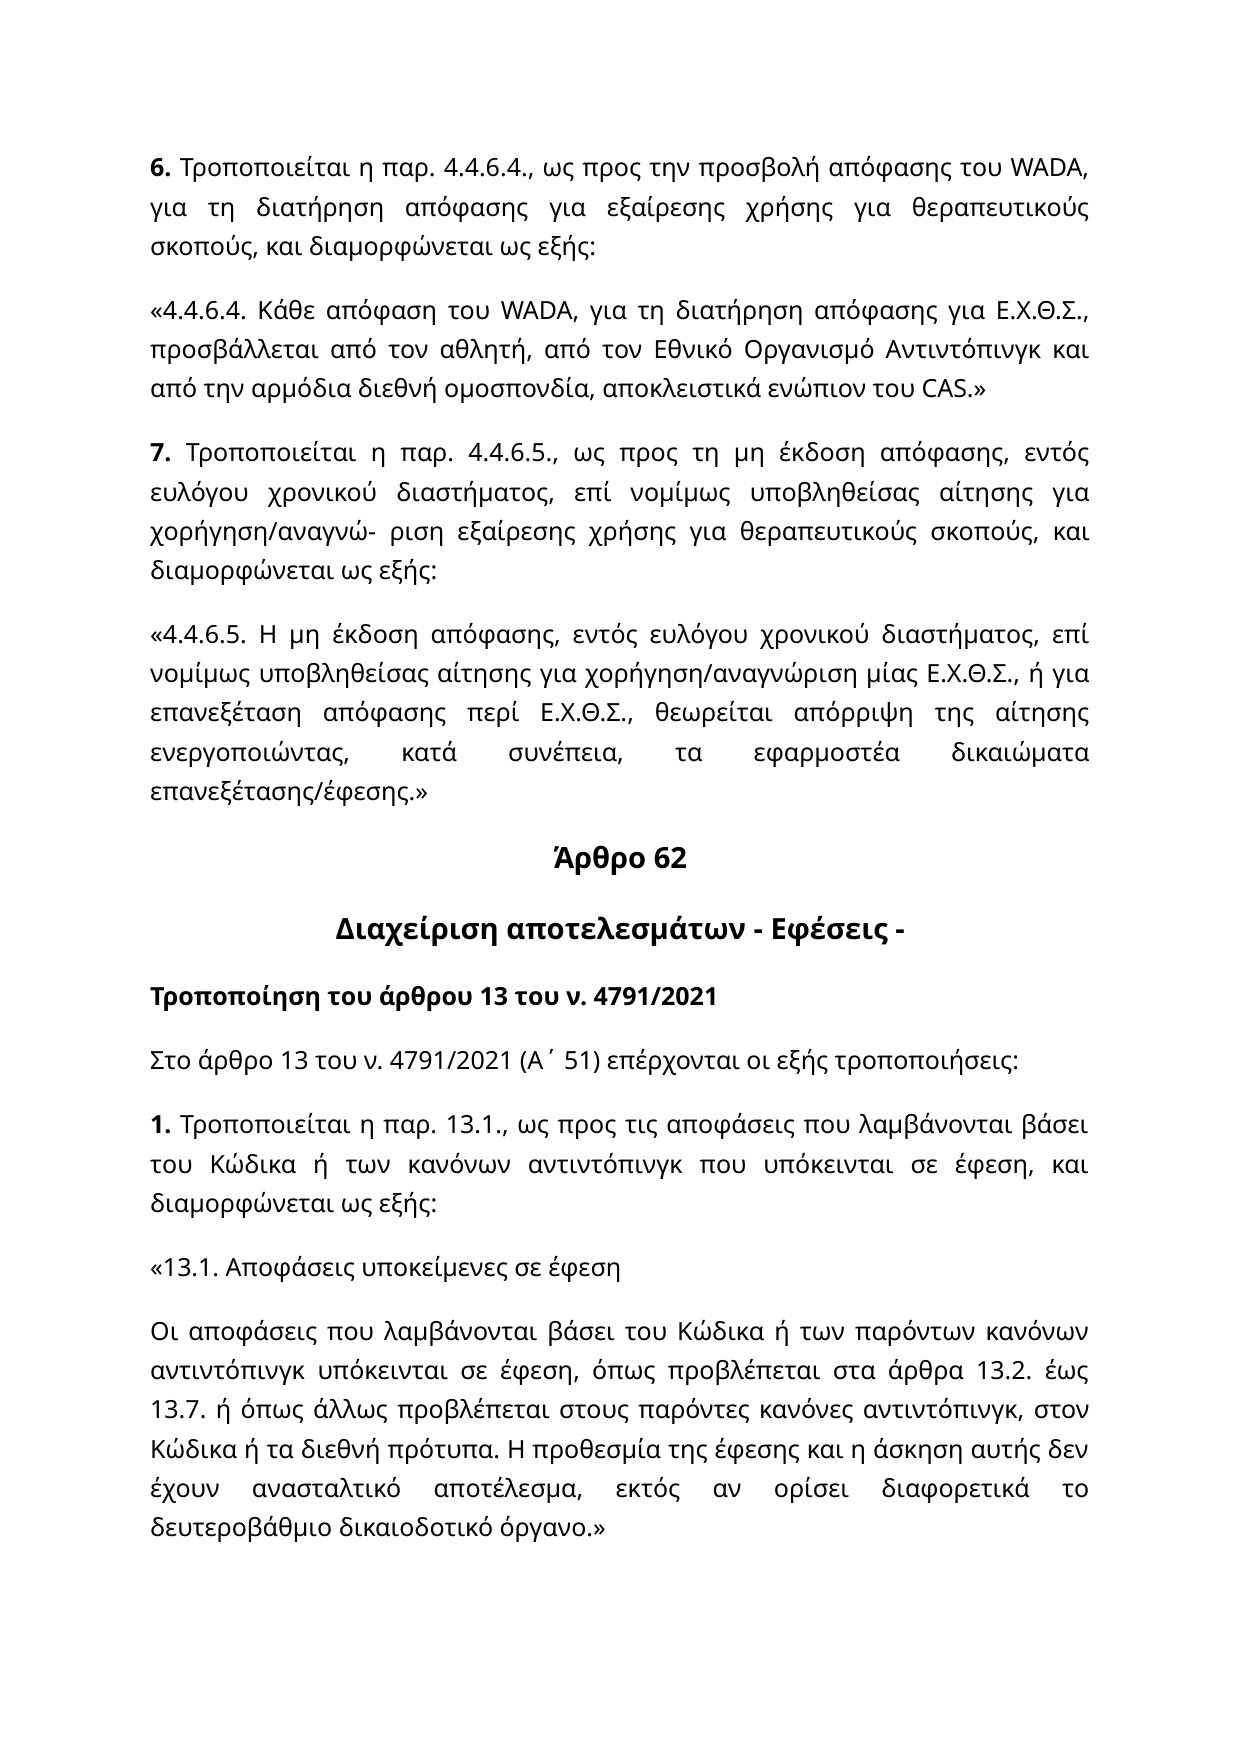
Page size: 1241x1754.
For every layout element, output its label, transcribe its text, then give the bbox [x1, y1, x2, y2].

text 6. Τροποποιείται η παρ. 4.4.6.4., ως προς την προσβολή απόφασης του WADA, για τη διατήρηση απόφασης για εξαίρεσης χρήσης για θεραπευτικούς σκοπούς, και διαμορφώνεται ως εξής: [150, 150, 1090, 262]
text «4.4.6.4. Κάθε απόφαση του WADA, για τη διατήρηση απόφασης για Ε.Χ.Θ.Σ., προσβάλλεται από τον αθλητή, από τον Εθνικό Οργανισμό Αντιντόπινγκ και από την αρμόδια διεθνή ομοσπονδία, αποκλειστικά ενώπιον του CAS.» [150, 292, 1090, 405]
text «13.1. Αποφάσεις υποκείμενες σε έφεση [150, 1249, 1090, 1284]
text Στο άρθρο 13 του ν. 4791/2021 (Α΄ 51) επέρχονται οι εξής τροποποιήσεις: [150, 1043, 1090, 1077]
text Οι αποφάσεις που λαμβάνονται βάσει του Κώδικα ή των παρόντων κανόνων αντιντόπινγκ υπόκεινται σε έφεση, όπως προβλέπεται στα άρθρα 13.2. έως 13.7. ή όπως άλλως προβλέπεται στους παρόντες κανόνες αντιντόπινγκ, στον Κώδικα ή τα διεθνή πρότυπα. Η προθεσμία της έφεσης και η άσκηση αυτής δεν έχουν ανασταλτικό αποτέλεσμα, εκτός αν ορίσει διαφορετικά το δευτεροβάθμιο δικαιοδοτικό όργανο.» [150, 1314, 1090, 1544]
text 7. Τροποποιείται η παρ. 4.4.6.5., ως προς τη μη έκδοση απόφασης, εντός ευλόγου χρονικού διαστήματος, επί νομίμως υποβληθείσας αίτησης για χορήγηση/αναγνώ- ριση εξαίρεσης χρήσης για θεραπευτικούς σκοπούς, και διαμορφώνεται ως εξής: [150, 435, 1090, 587]
subtitle Διαχείριση αποτελεσμάτων - Εφέσεις - [150, 908, 1090, 948]
subtitle Άρθρο 62 [150, 837, 1090, 877]
text 1. Τροποποιείται η παρ. 13.1., ως προς τις αποφάσεις που λαμβάνονται βάσει του Κώδικα ή των κανόνων αντιντόπινγκ που υπόκεινται σε έφεση, και διαμορφώνεται ως εξής: [150, 1107, 1090, 1219]
text «4.4.6.5. Η μη έκδοση απόφασης, εντός ευλόγου χρονικού διαστήματος, επί νομίμως υποβληθείσας αίτησης για χορήγηση/αναγνώριση μίας Ε.Χ.Θ.Σ., ή για επανεξέταση απόφασης περί Ε.Χ.Θ.Σ., θεωρείται απόρριψη της αίτησης ενεργοποιώντας, κατά συνέπεια, τα εφαρμοστέα δικαιώματα επανεξέτασης/έφεσης.» [150, 617, 1090, 807]
text Τροποποίηση του άρθρου 13 του ν. 4791/2021 [150, 979, 1090, 1013]
